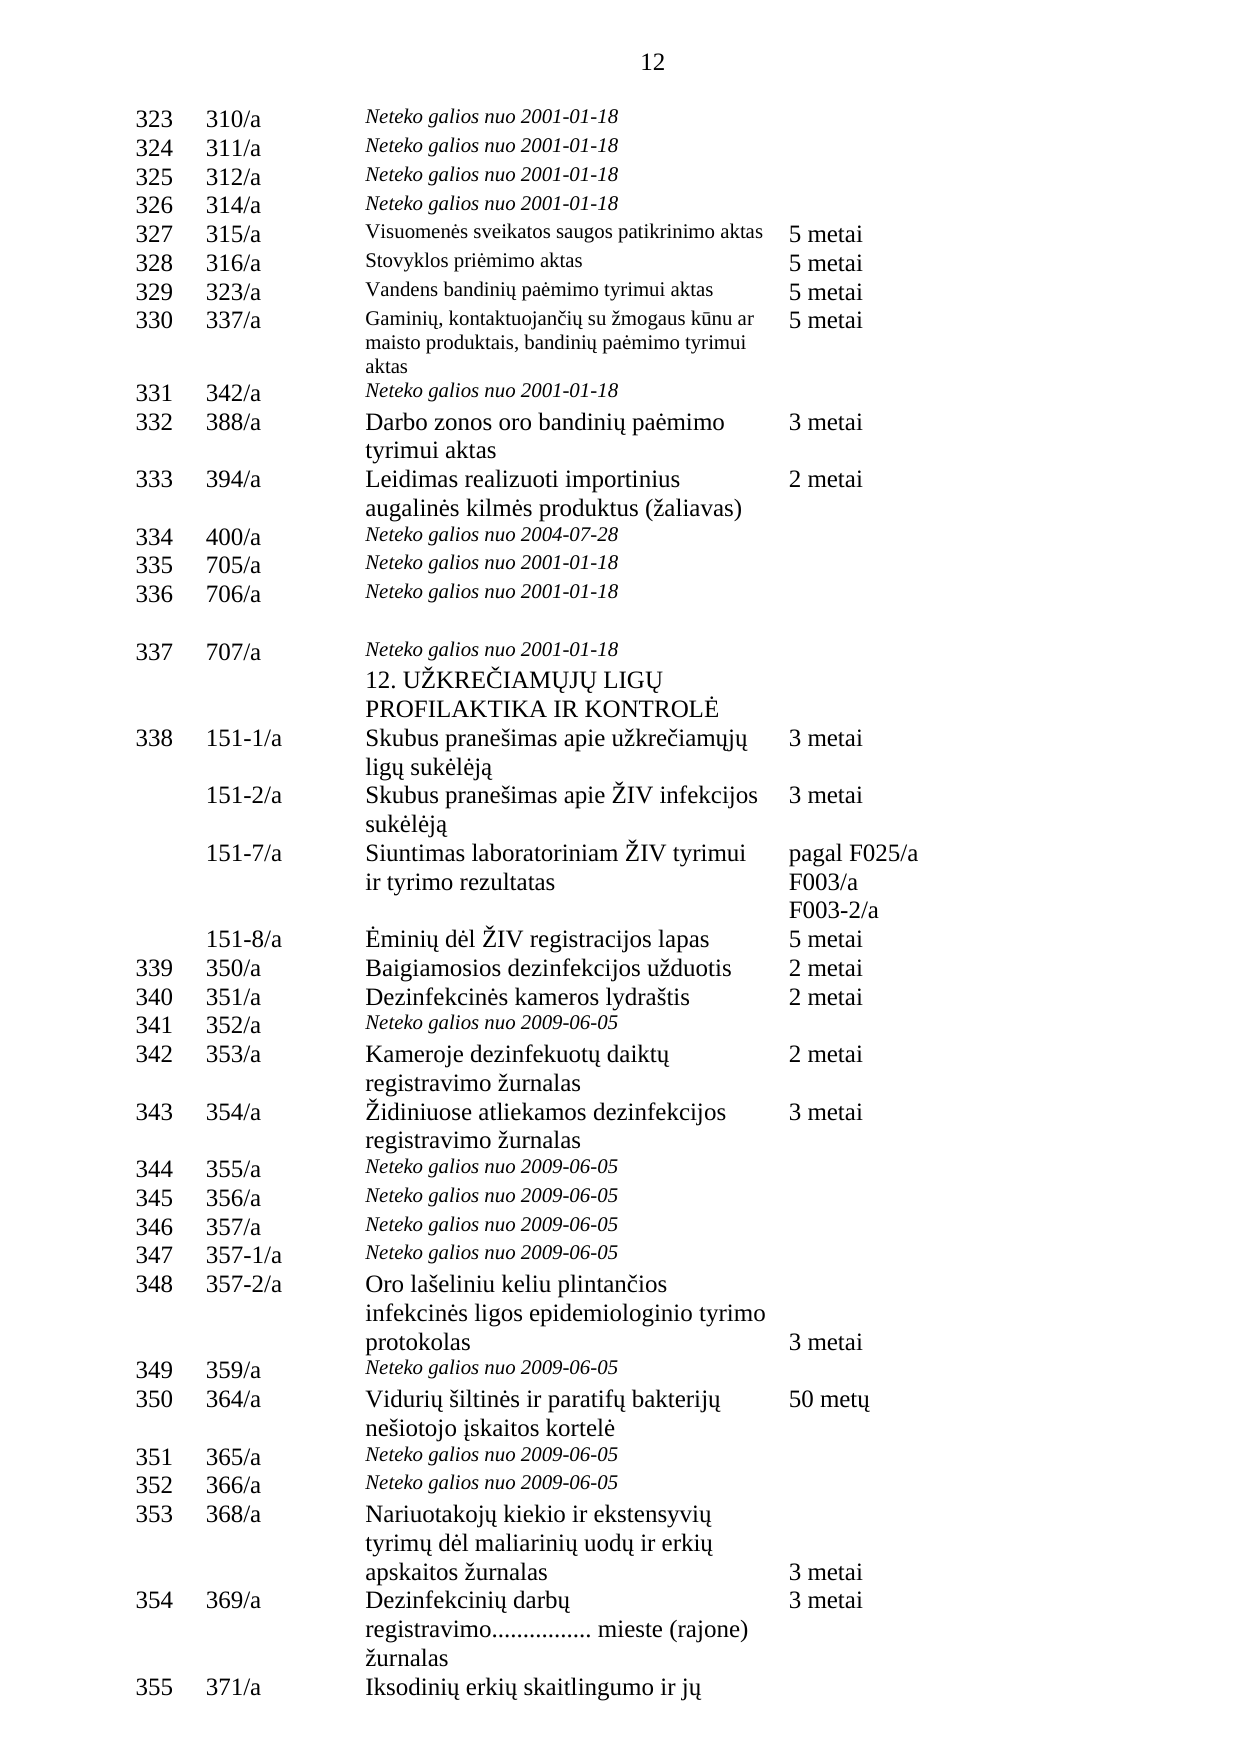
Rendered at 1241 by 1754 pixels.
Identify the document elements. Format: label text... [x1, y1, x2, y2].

table_cell [1123, 1154, 1128, 1183]
table_cell 323/a [194, 277, 354, 306]
table_cell 353 [124, 1499, 194, 1557]
table_cell [978, 637, 1122, 665]
table_cell [978, 306, 1122, 378]
table_cell 340 [124, 982, 194, 1010]
table_cell Vidurių šiltinės ir paratifų bakterijų nešiotojo įskaitos kortelė [354, 1384, 777, 1442]
table_cell [194, 1327, 354, 1355]
table_cell [777, 550, 977, 579]
table_cell Neteko galios nuo 2009-06-05 [354, 1183, 777, 1212]
table_cell [978, 579, 1122, 608]
table_cell [1123, 1039, 1128, 1097]
table_cell [978, 1269, 1122, 1327]
table_cell [1123, 1240, 1128, 1269]
table_cell [777, 104, 977, 133]
table_cell Oro lašeliniu keliu plintančios infekcinės ligos epidemiologinio tyrimo [354, 1269, 777, 1327]
table_cell [1123, 162, 1128, 191]
table_cell Neteko galios nuo 2009-06-05 [354, 1154, 777, 1183]
table_cell Neteko galios nuo 2009-06-05 [354, 1240, 777, 1269]
table_cell Vandens bandinių paėmimo tyrimui aktas [354, 277, 777, 306]
table_cell [777, 1470, 977, 1499]
table_cell 333 [124, 464, 194, 522]
table_cell 3 metai [777, 1097, 977, 1154]
table_cell Neteko galios nuo 2001-01-18 [354, 133, 777, 162]
table_cell protokolas [354, 1327, 777, 1355]
table_cell Darbo zonos oro bandinių paėmimo tyrimui aktas [354, 407, 777, 464]
table_cell 330 [124, 306, 194, 378]
table_cell [777, 579, 977, 608]
table_cell 388/a [194, 407, 354, 464]
table_cell 311/a [194, 133, 354, 162]
table_cell [978, 1154, 1122, 1183]
table_cell 335 [124, 550, 194, 579]
table_cell 332 [124, 407, 194, 464]
table_cell [1123, 953, 1128, 982]
table_cell Baigiamosios dezinfekcijos užduotis [354, 953, 777, 982]
table_cell pagal F025/a F003/a F003-2/a [777, 838, 977, 924]
table_cell 352 [124, 1470, 194, 1499]
table_cell Leidimas realizuoti importinius augalinės kilmės produktus (žaliavas) [354, 464, 777, 522]
table_cell 3 metai [777, 1585, 977, 1672]
table_cell 359/a [194, 1355, 354, 1384]
table_cell 364/a [194, 1384, 354, 1442]
table_cell 400/a [194, 522, 354, 550]
table_cell 346 [124, 1212, 194, 1240]
table_cell Neteko galios nuo 2001-01-18 [354, 579, 777, 608]
table_cell 3 metai [777, 723, 977, 780]
table_cell [1123, 579, 1128, 608]
table_cell [978, 1384, 1122, 1442]
table_cell [1123, 723, 1128, 780]
table_cell 323 [124, 104, 194, 133]
table_cell Siuntimas laboratoriniam ŽIV tyrimui ir tyrimo rezultatas [354, 838, 777, 924]
table_cell [978, 1557, 1122, 1585]
table_cell 351/a [194, 982, 354, 1010]
table_cell 351 [124, 1442, 194, 1470]
table_cell [777, 1442, 977, 1470]
table_cell 343 [124, 1097, 194, 1154]
table_cell [1123, 1327, 1128, 1355]
table_cell [1123, 982, 1128, 1010]
table_cell [777, 191, 977, 219]
table_cell 5 metai [777, 924, 977, 953]
table_cell [978, 1672, 1122, 1700]
table_cell [978, 838, 1122, 924]
table_cell 707/a [194, 637, 354, 665]
table_cell [1123, 248, 1128, 277]
table_cell [1123, 608, 1128, 637]
table_cell 357/a [194, 1212, 354, 1240]
table_cell 354 [124, 1585, 194, 1672]
table_cell 5 metai [777, 277, 977, 306]
table_cell Dezinfekcinės kameros lydraštis [354, 982, 777, 1010]
table_cell [978, 464, 1122, 522]
table_cell 5 metai [777, 248, 977, 277]
table_cell [777, 133, 977, 162]
table_cell Neteko galios nuo 2001-01-18 [354, 378, 777, 407]
table_cell 355/a [194, 1154, 354, 1183]
table_cell [777, 1154, 977, 1183]
table_cell 50 metų [777, 1384, 977, 1442]
table_cell [1123, 780, 1128, 838]
table_cell Skubus pranešimas apie užkrečiamųjų ligų sukėlėją [354, 723, 777, 780]
table_cell [1123, 277, 1128, 306]
table_cell [978, 723, 1122, 780]
table_cell Neteko galios nuo 2001-01-18 [354, 637, 777, 665]
table_cell [1123, 1499, 1128, 1557]
table_cell Visuomenės sveikatos saugos patikrinimo aktas [354, 219, 777, 248]
table_cell 328 [124, 248, 194, 277]
table_cell 344 [124, 1154, 194, 1183]
table_cell [978, 665, 1122, 723]
table_cell 342/a [194, 378, 354, 407]
table_cell [1123, 1183, 1128, 1212]
table_cell [777, 1269, 977, 1327]
table_cell Neteko galios nuo 2009-06-05 [354, 1442, 777, 1470]
table_cell [777, 1672, 977, 1700]
table_cell [1123, 838, 1128, 924]
table_cell 316/a [194, 248, 354, 277]
table_cell [978, 953, 1122, 982]
table_cell Neteko galios nuo 2009-06-05 [354, 1212, 777, 1240]
table_cell [194, 665, 354, 723]
table_cell Nariuotakojų kiekio ir ekstensyvių tyrimų dėl maliarinių uodų ir erkių [354, 1499, 777, 1557]
table_cell Dezinfekcinių darbų registravimo................ mieste (rajone) žurnalas [354, 1585, 777, 1672]
table_cell Neteko galios nuo 2001-01-18 [354, 191, 777, 219]
table_cell 347 [124, 1240, 194, 1269]
table_cell [777, 378, 977, 407]
table_cell 368/a [194, 1499, 354, 1557]
table_cell [978, 1442, 1122, 1470]
table_cell [978, 1355, 1122, 1384]
table_cell [978, 1327, 1122, 1355]
table_cell 3 metai [777, 1327, 977, 1355]
table_cell [978, 924, 1122, 953]
table_cell [1123, 1442, 1128, 1470]
table_cell 357-2/a [194, 1269, 354, 1327]
table_cell 365/a [194, 1442, 354, 1470]
table_cell Stovyklos priėmimo aktas [354, 248, 777, 277]
table_cell 369/a [194, 1585, 354, 1672]
table_cell [1123, 550, 1128, 579]
table_cell 705/a [194, 550, 354, 579]
table_cell [1123, 637, 1128, 665]
table_cell Gaminių, kontaktuojančių su žmogaus kūnu ar maisto produktais, bandinių paėmimo tyrimui aktas [354, 306, 777, 378]
table_cell 356/a [194, 1183, 354, 1212]
table_cell [978, 1097, 1122, 1154]
table_cell 345 [124, 1183, 194, 1212]
table_cell [1123, 1097, 1128, 1154]
table_cell [978, 982, 1122, 1010]
table_cell [1123, 924, 1128, 953]
table_cell [1123, 1384, 1128, 1442]
table_cell Neteko galios nuo 2001-01-18 [354, 162, 777, 191]
table_cell 349 [124, 1355, 194, 1384]
table_cell 325 [124, 162, 194, 191]
table_cell [1123, 1212, 1128, 1240]
table_cell 151-2/a [194, 780, 354, 838]
table_cell [978, 1212, 1122, 1240]
table_cell 324 [124, 133, 194, 162]
table_cell 331 [124, 378, 194, 407]
table_cell 3 metai [777, 1557, 977, 1585]
table_cell 337 [124, 637, 194, 665]
table_cell [978, 248, 1122, 277]
table_cell 338 [124, 723, 194, 780]
table_cell [978, 608, 1122, 637]
table_cell [124, 924, 194, 953]
table_cell [978, 133, 1122, 162]
table_cell [978, 1585, 1122, 1672]
table_cell 151-1/a [194, 723, 354, 780]
table_cell 371/a [194, 1672, 354, 1700]
table_cell [777, 162, 977, 191]
table_cell [777, 1010, 977, 1039]
table_cell 12. UŽKREČIAMŲJŲ LIGŲ PROFILAKTIKA IR KONTROLĖ [354, 665, 777, 723]
table_cell [1123, 378, 1128, 407]
table_cell apskaitos žurnalas [354, 1557, 777, 1585]
table_cell 3 metai [777, 780, 977, 838]
table_cell 706/a [194, 579, 354, 608]
table_cell 310/a [194, 104, 354, 133]
table_cell [1123, 464, 1128, 522]
table_cell [978, 277, 1122, 306]
table_cell [124, 608, 194, 637]
table_cell [124, 665, 194, 723]
table_cell [1123, 191, 1128, 219]
table_cell 394/a [194, 464, 354, 522]
table_cell [1123, 1585, 1128, 1672]
table_cell [1123, 306, 1128, 378]
table_cell Neteko galios nuo 2009-06-05 [354, 1470, 777, 1499]
table_cell [978, 1470, 1122, 1499]
table_cell 366/a [194, 1470, 354, 1499]
table_cell [978, 1240, 1122, 1269]
table_cell [777, 522, 977, 550]
table_cell [978, 522, 1122, 550]
table_cell [194, 1557, 354, 1585]
table_cell 2 metai [777, 953, 977, 982]
table_cell [978, 191, 1122, 219]
table_cell 350 [124, 1384, 194, 1442]
table_cell 339 [124, 953, 194, 982]
table_cell 355 [124, 1672, 194, 1700]
table_cell 2 metai [777, 982, 977, 1010]
table_cell [978, 1010, 1122, 1039]
table_cell [777, 637, 977, 665]
table_cell [978, 1499, 1122, 1557]
table_cell [1123, 219, 1128, 248]
table_cell 357-1/a [194, 1240, 354, 1269]
table_cell [978, 780, 1122, 838]
table_cell [194, 608, 354, 637]
table_cell 151-7/a [194, 838, 354, 924]
table_cell 329 [124, 277, 194, 306]
table_cell [1123, 1010, 1128, 1039]
table_cell 151-8/a [194, 924, 354, 953]
table_cell [978, 104, 1122, 133]
table_cell 341 [124, 1010, 194, 1039]
table_cell Skubus pranešimas apie ŽIV infekcijos sukėlėją [354, 780, 777, 838]
table_cell 314/a [194, 191, 354, 219]
table_cell 2 metai [777, 1039, 977, 1097]
table_cell [1123, 1470, 1128, 1499]
table_cell 315/a [194, 219, 354, 248]
table_cell [124, 1557, 194, 1585]
table_cell [777, 1183, 977, 1212]
table_cell Neteko galios nuo 2004-07-28 [354, 522, 777, 550]
table_cell 354/a [194, 1097, 354, 1154]
table_cell [354, 608, 777, 637]
table_cell [777, 665, 977, 723]
table_cell 353/a [194, 1039, 354, 1097]
table_cell 350/a [194, 953, 354, 982]
table_cell [1123, 665, 1128, 723]
table_cell [1123, 133, 1128, 162]
table_cell 334 [124, 522, 194, 550]
table_cell 337/a [194, 306, 354, 378]
table_cell [1123, 1269, 1128, 1327]
table_cell Neteko galios nuo 2001-01-18 [354, 104, 777, 133]
table_cell [978, 378, 1122, 407]
table_cell [1123, 407, 1128, 464]
table_cell [777, 1212, 977, 1240]
table_cell 312/a [194, 162, 354, 191]
table_cell Neteko galios nuo 2009-06-05 [354, 1355, 777, 1384]
table_cell [124, 780, 194, 838]
table_cell [1123, 104, 1128, 133]
table_cell [1123, 522, 1128, 550]
table_cell [978, 550, 1122, 579]
table_cell [978, 219, 1122, 248]
table_cell Kameroje dezinfekuotų daiktų registravimo žurnalas [354, 1039, 777, 1097]
table_cell [777, 1240, 977, 1269]
table_cell [777, 1355, 977, 1384]
table_cell Neteko galios nuo 2009-06-05 [354, 1010, 777, 1039]
table_cell [1123, 1355, 1128, 1384]
table_cell 3 metai [777, 407, 977, 464]
table_cell Ėminių dėl ŽIV registracijos lapas [354, 924, 777, 953]
table_cell 326 [124, 191, 194, 219]
table_cell [124, 838, 194, 924]
table_cell 336 [124, 579, 194, 608]
table_cell 2 metai [777, 464, 977, 522]
table_cell 5 metai [777, 219, 977, 248]
table_cell [1123, 1672, 1128, 1700]
table_cell Neteko galios nuo 2001-01-18 [354, 550, 777, 579]
table_cell 348 [124, 1269, 194, 1327]
table_cell Iksodinių erkių skaitlingumo ir jų [354, 1672, 777, 1700]
table_cell [124, 1327, 194, 1355]
table_cell [978, 407, 1122, 464]
table_cell [1123, 1557, 1128, 1585]
table_cell 352/a [194, 1010, 354, 1039]
table_cell 342 [124, 1039, 194, 1097]
table_cell [777, 608, 977, 637]
table_cell [978, 162, 1122, 191]
table_cell [777, 1499, 977, 1557]
table_cell [978, 1183, 1122, 1212]
table_cell 5 metai [777, 306, 977, 378]
table_cell Židiniuose atliekamos dezinfekcijos registravimo žurnalas [354, 1097, 777, 1154]
table_cell 327 [124, 219, 194, 248]
table_cell [978, 1039, 1122, 1097]
